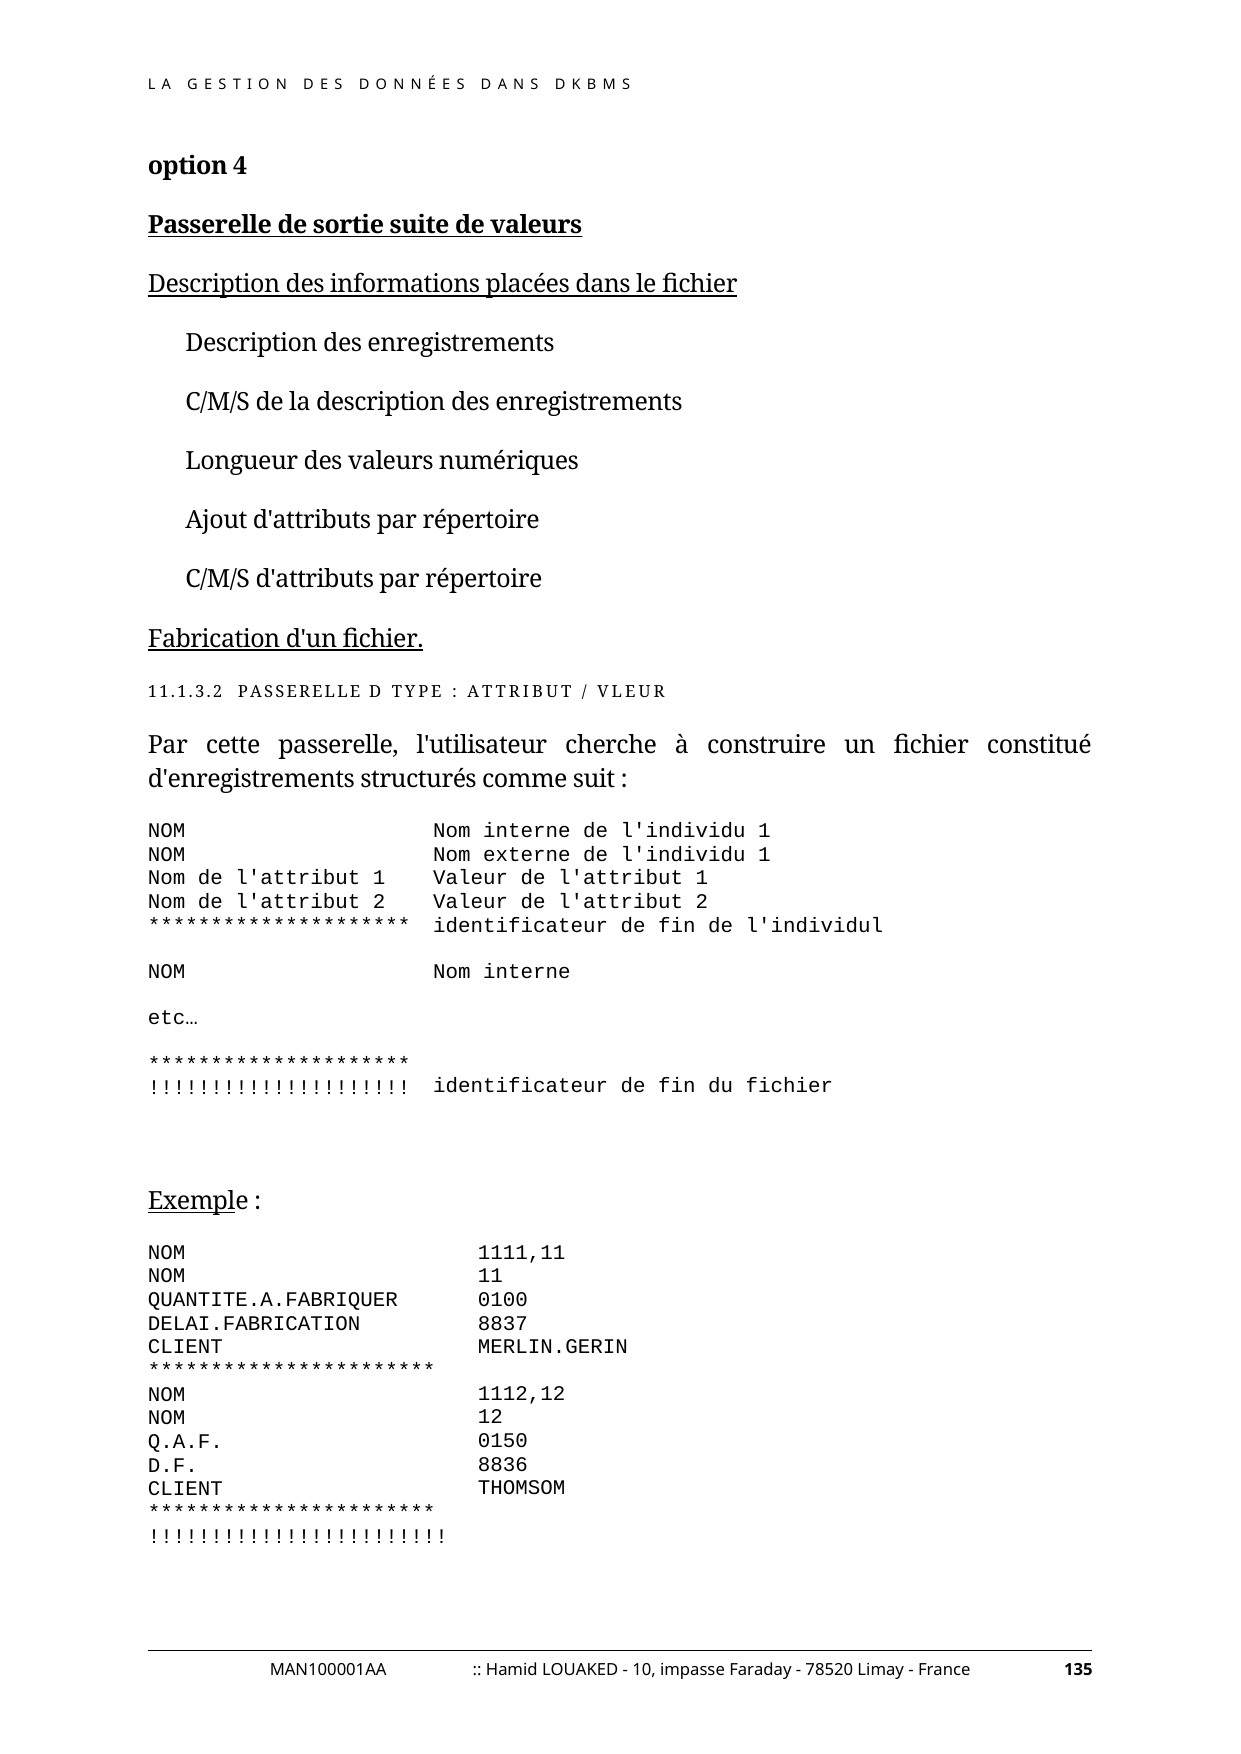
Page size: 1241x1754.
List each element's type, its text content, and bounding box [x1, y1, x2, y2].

list C/M/S d'attributs par répertoire [185, 561, 1092, 595]
text option 4 [148, 148, 1092, 182]
list Description des enregistrements [185, 325, 1092, 359]
table_header Nom interne de l'individu 1 Nom externe de l'individu 1 Valeur de l'attribut 1 Valeur de l'attribut 2 identificateur de fin de l'individul [422, 820, 935, 938]
table_header NOM etc… ********************* !!!!!!!!!!!!!!!!!!!!! [136, 961, 422, 1124]
text Exemple : [148, 1183, 1092, 1217]
table_header NOM NOM Nom de l'attribut 1 Nom de l'attribut 2 ********************* [136, 820, 422, 938]
table_header 1111,11 11 0100 8837 MERLIN.GERIN 1112,12 12 0150 8836 THOMSOM [466, 1242, 729, 1549]
list C/M/S de la description des enregistrements [185, 384, 1092, 418]
text Fabrication d'un fichier. [148, 620, 1092, 654]
list Ajout d'attributs par répertoire [185, 502, 1092, 536]
text Par cette passerelle, l'utilisateur cherche à construire un fichier constitué d'enregistrements structurés comme suit : [148, 727, 1092, 795]
subtitle Passerelle d type : attribut / vleur [148, 679, 1092, 702]
text Passerelle de sortie suite de valeurs [148, 207, 1092, 241]
table_header NOM NOM QUANTITE.A.FABRIQUER DELAI.FABRICATION CLIENT *********************** NOM NOM Q.A.F. D.F. CLIENT *********************** !!!!!!!!!!!!!!!!!!!!!!!! [136, 1242, 466, 1549]
text Description des informations placées dans le fichier [148, 266, 1092, 300]
table_header Nom interne identificateur de fin du fichier [422, 961, 935, 1124]
list Longueur des valeurs numériques [185, 443, 1092, 477]
